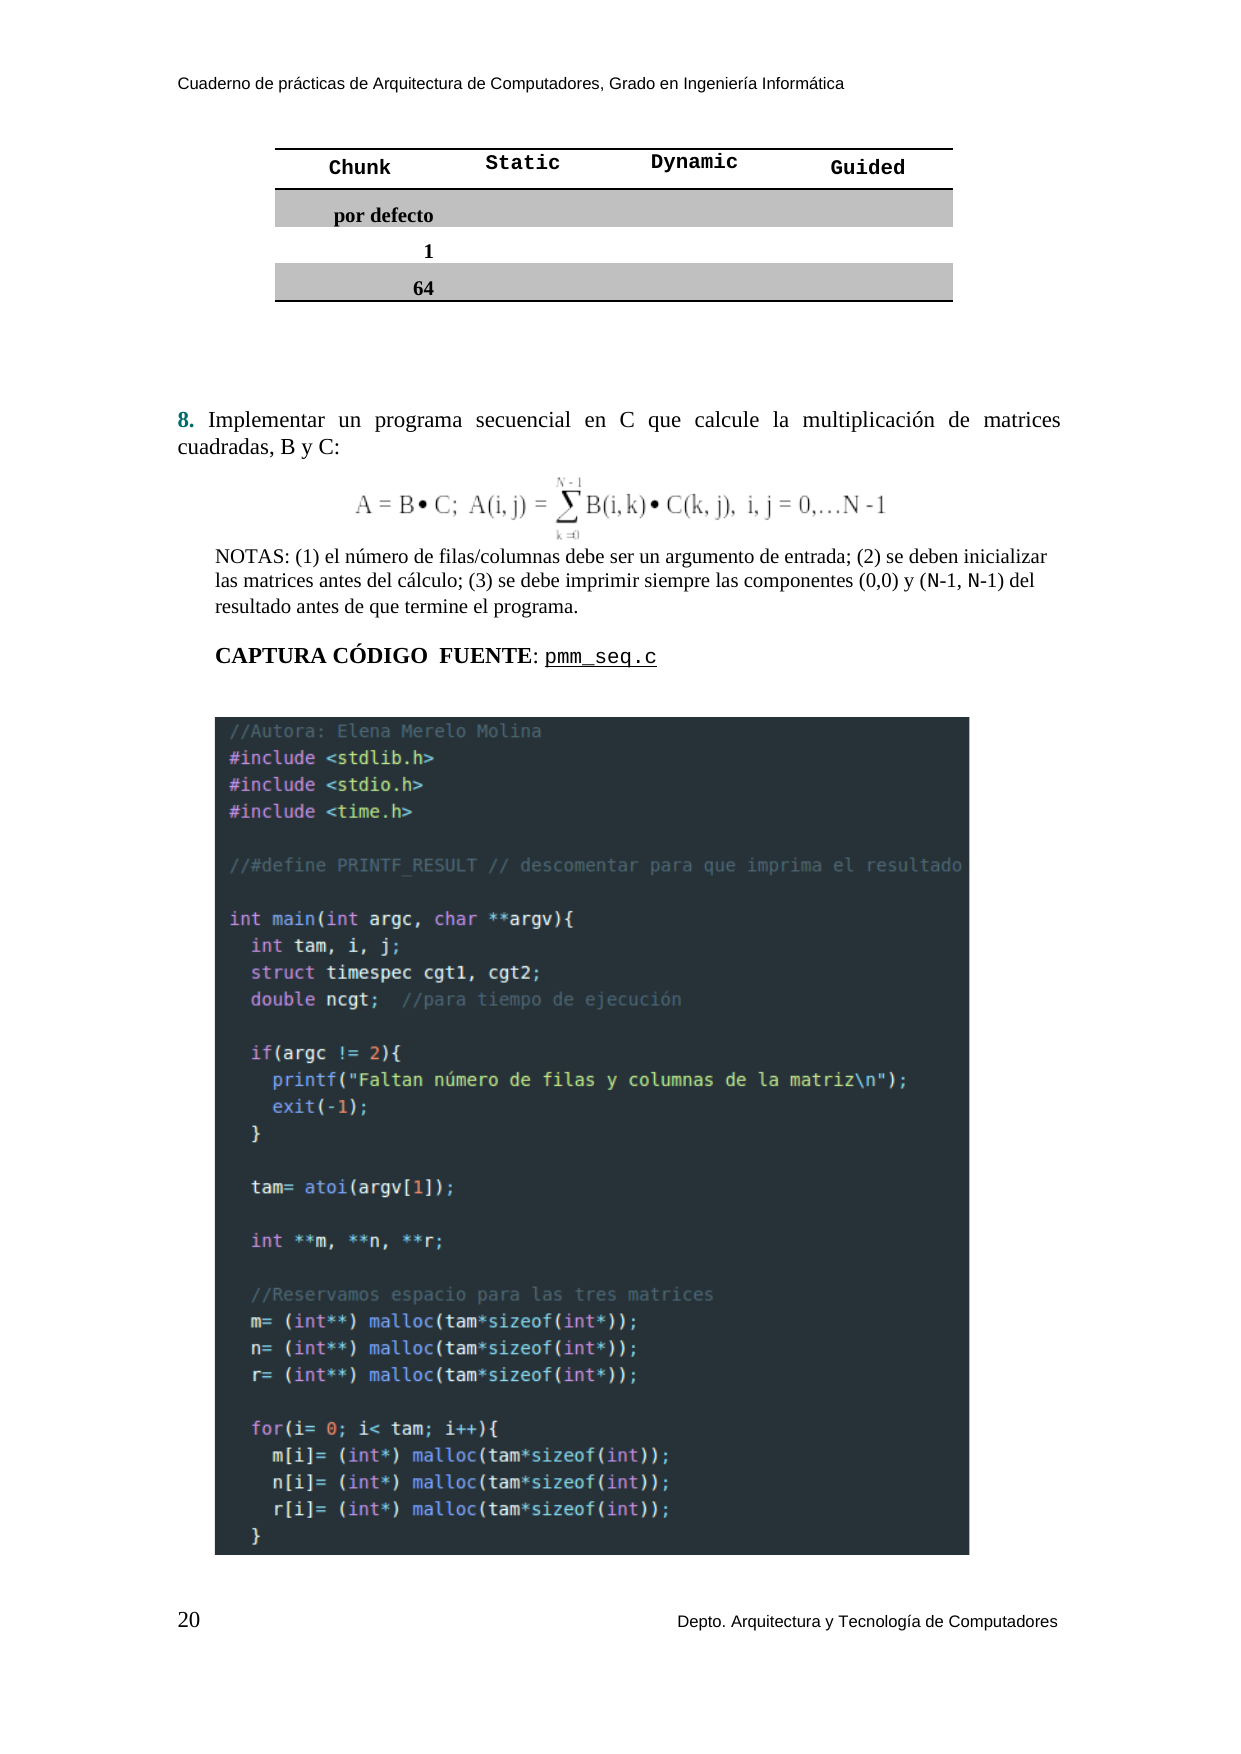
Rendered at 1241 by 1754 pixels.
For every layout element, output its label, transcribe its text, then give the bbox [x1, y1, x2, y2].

text CAPTURA CÓDIGO FUENTE: pmm_seq.c [215, 642, 1063, 670]
table_cell [445, 263, 606, 300]
table_header Dynamic [606, 150, 783, 188]
table_cell [606, 190, 783, 227]
table_cell 1 [275, 227, 445, 263]
table_cell [445, 227, 606, 263]
table_cell por defecto [275, 190, 445, 227]
table_cell 64 [275, 263, 445, 300]
table_cell [783, 263, 953, 300]
table_cell [783, 190, 953, 227]
table_header [953, 148, 1034, 302]
table_header Static [445, 150, 606, 188]
table_header Guided [783, 150, 953, 188]
table_cell [606, 227, 783, 263]
table_header Chunk [275, 150, 445, 188]
text NOTAS: (1) el número de filas/columnas debe ser un argumento de entrada; (2) se deben inicializar las matrices antes del cálculo; (3) se debe imprimir siempre las componentes (0,0) y (N-1, N-1) del resultado antes de que termine el programa. [215, 544, 1063, 618]
table_cell [445, 190, 606, 227]
list 8. Implementar un programa secuencial en C que calcule la multiplicación de matrices cuadradas, B y C: [177, 406, 1063, 459]
picture [214, 717, 970, 1555]
table_cell [606, 263, 783, 300]
table_header [177, 148, 275, 302]
table_cell [783, 227, 953, 263]
